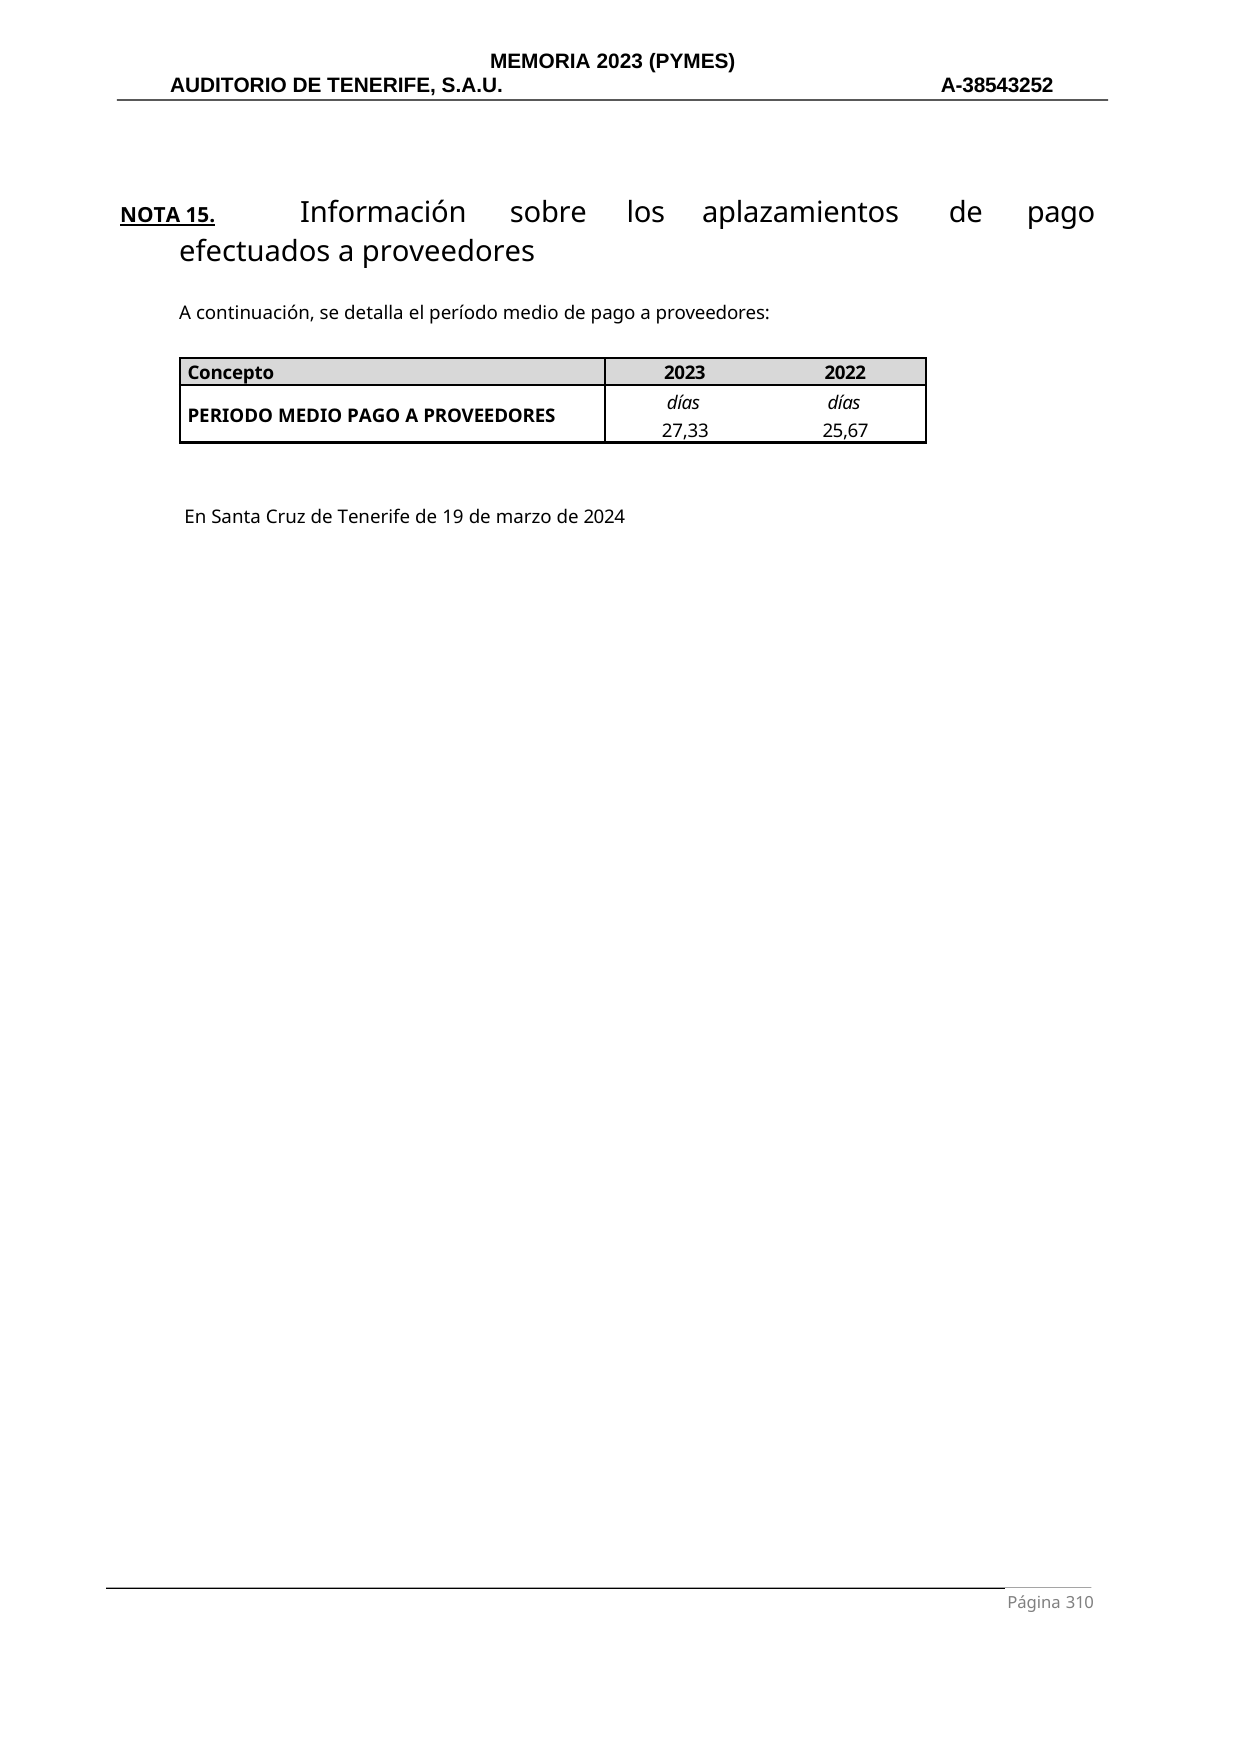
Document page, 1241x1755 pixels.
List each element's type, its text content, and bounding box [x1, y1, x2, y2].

table_cell PERIODO MEDIO PAGO A PROVEEDORES [181, 386, 604, 441]
text A continuación, se detalla el período medio de pago a proveedores: [179, 299, 1224, 325]
table_header Concepto [181, 359, 604, 384]
table_header 2023 2022 [606, 359, 925, 384]
subtitle NOTA 15. Información sobre los aplazamientos de pago efectuados a proveedores [120, 191, 1106, 270]
text En Santa Cruz de Tenerife de 19 de marzo de 2024 [184, 503, 1224, 529]
table_cell días días 27,33 25,67 [606, 386, 925, 441]
